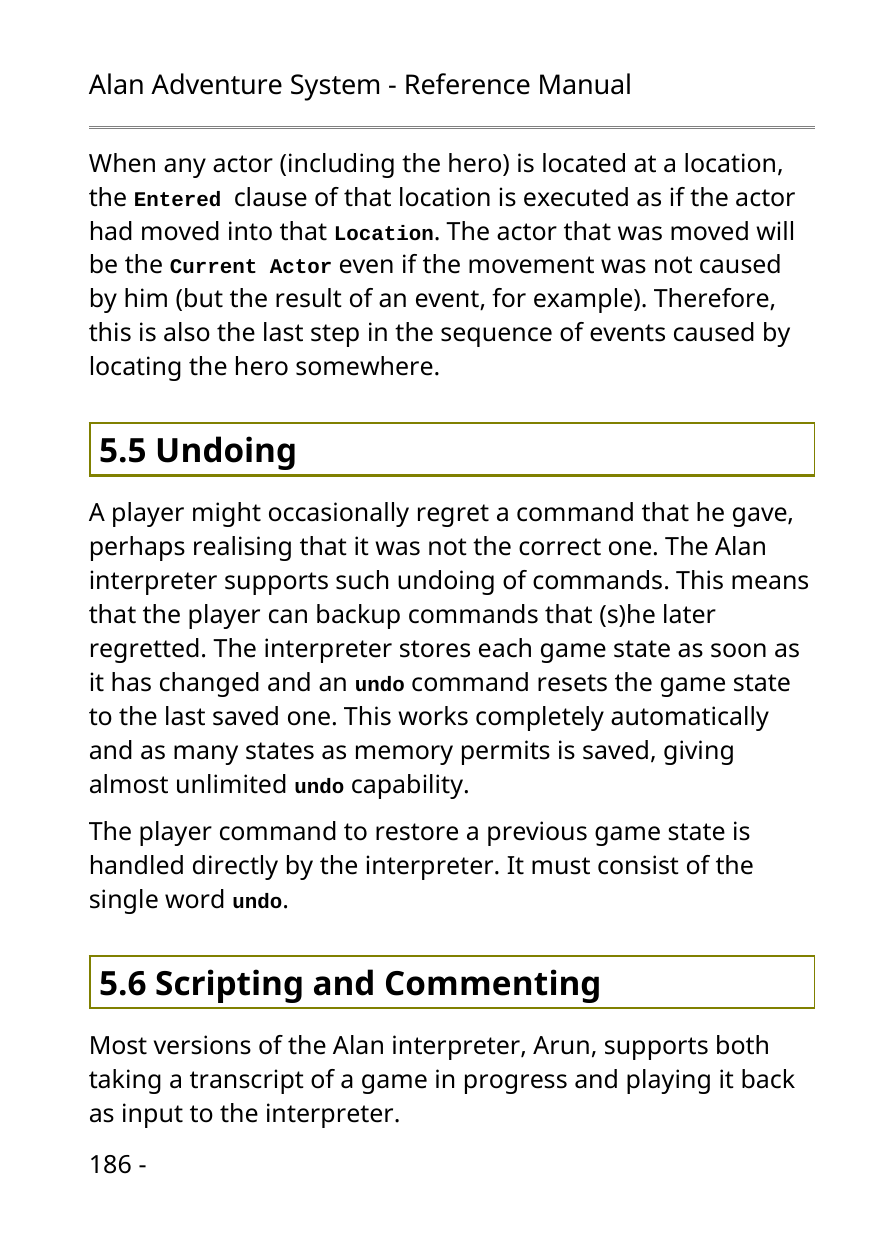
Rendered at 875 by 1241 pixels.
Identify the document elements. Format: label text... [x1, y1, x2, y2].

text Most versions of the Alan interpreter, Arun, supports both taking a transcript of a game in progress and playing it back as input to the interpreter. [88, 1028, 815, 1130]
text The player command to restore a previous game state is handled directly by the interpreter. It must consist of the single word undo. [88, 814, 815, 916]
text When any actor (including the hero) is located at a location, the Entered clause of that location is executed as if the actor had moved into that Location. The actor that was moved will be the Current Actor even if the movement was not caused by him (but the result of an event, for example). Therefore, this is also the last step in the sequence of events caused by locating the hero some­where. [88, 146, 815, 383]
subtitle Undoing [91, 424, 814, 474]
text A player might occasionally regret a command that he gave, perhaps realising that it was not the correct one. The Alan interpreter supports such undoing of commands. This means that the player can backup commands that (s)he later regretted. The interpreter stores each game state as soon as it has changed and an undo command resets the game state to the last saved one. This works completely automatically and as many states as memory permits is saved, giving almost unlimited undo capability. [88, 495, 815, 801]
subtitle Scripting and Commenting [91, 957, 814, 1007]
